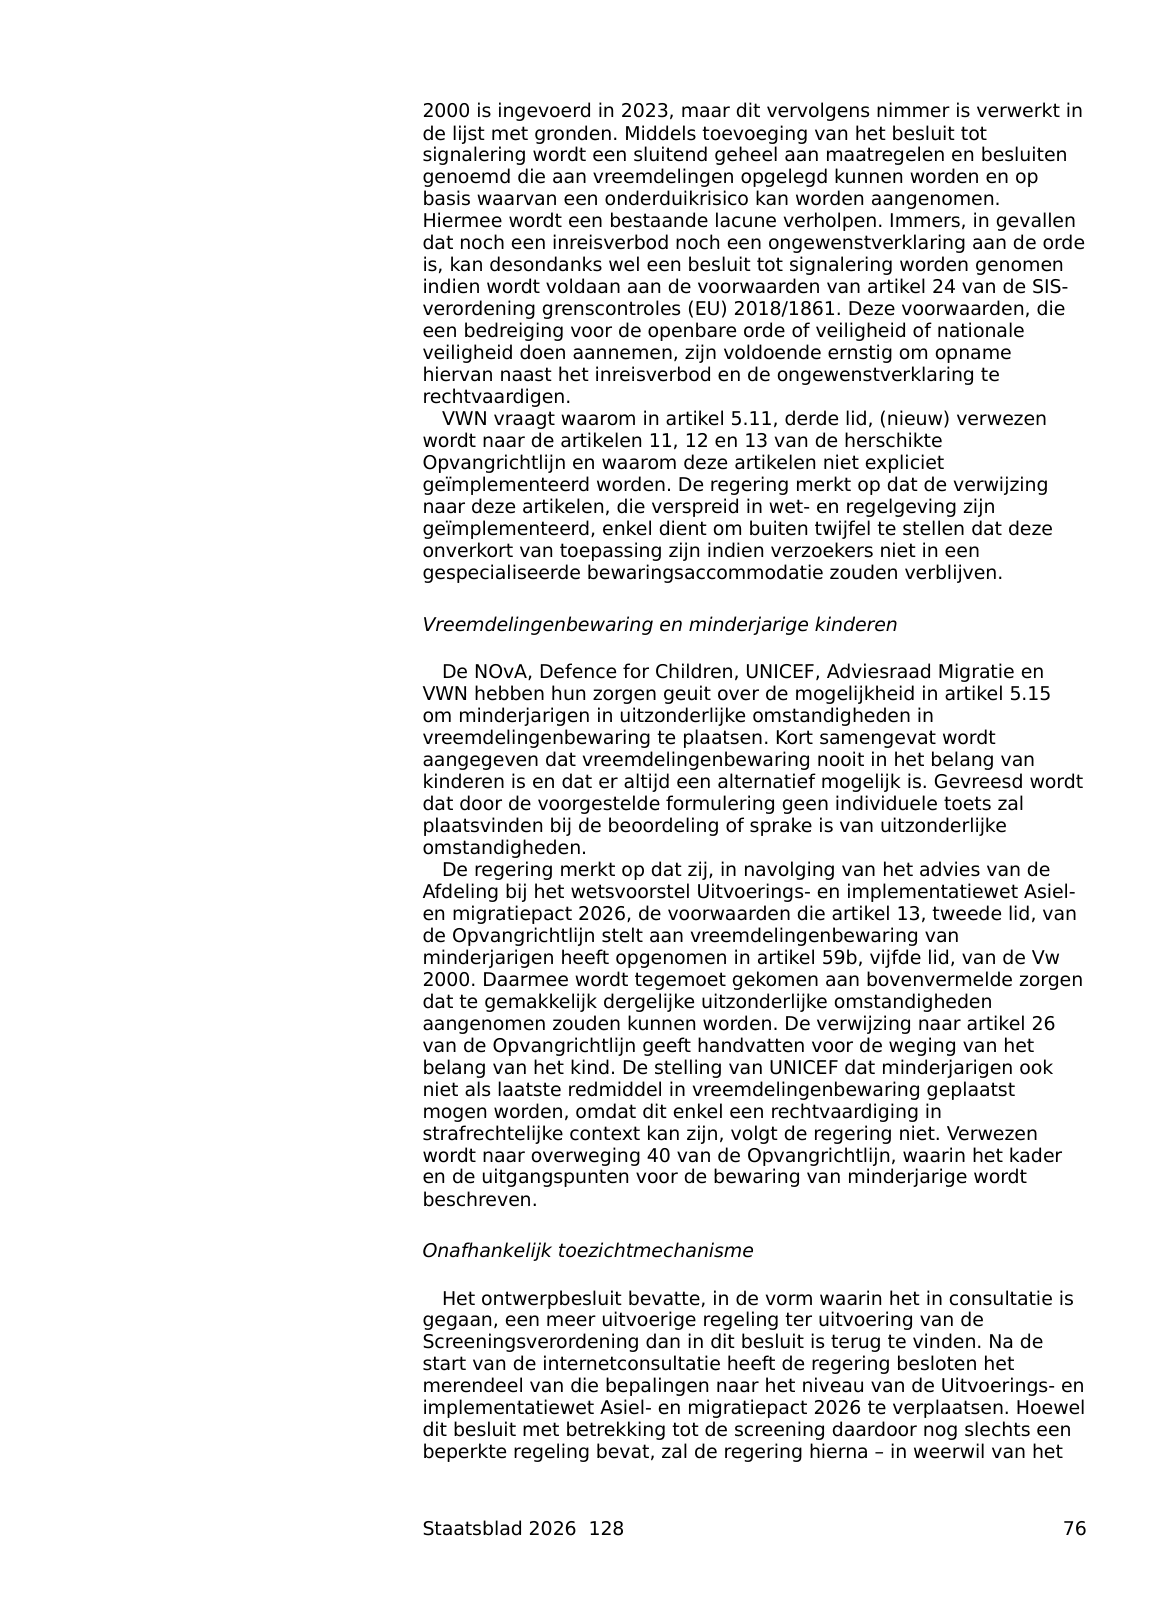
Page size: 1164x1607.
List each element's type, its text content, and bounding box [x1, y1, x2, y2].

text Het ontwerpbesluit bevatte, in de vorm waarin het in consultatie is gegaan, een meer uitvoerige regeling ter uitvoering van de Screeningsverordening dan in dit besluit is terug te vinden. Na de start van de internetconsultatie heeft de regering besloten het merendeel van die bepalingen naar het niveau van de Uitvoerings- en implementatiewet Asiel- en migratiepact 2026 te verplaatsen. Hoewel dit besluit met betrekking tot de screening daardoor nog slechts een beperkte regeling bevat, zal de regering hierna – in weerwil van het [422, 1287, 1087, 1463]
text VWN vraagt waarom in artikel 5.11, derde lid, (nieuw) verwezen wordt naar de artikelen 11, 12 en 13 van de herschikte Opvangrichtlijn en waarom deze artikelen niet expliciet geïmplementeerd worden. De regering merkt op dat de verwijzing naar deze artikelen, die verspreid in wet- en regelgeving zijn geïmplementeerd, enkel dient om buiten twijfel te stellen dat deze onverkort van toepassing zijn indien verzoekers niet in een gespecialiseerde bewaringsaccommodatie zouden verblijven. [422, 408, 1087, 584]
subtitle Onafhankelijk toezichtmechanisme [422, 1240, 1087, 1262]
text De regering merkt op dat zij, in navolging van het advies van de Afdeling bij het wetsvoorstel Uitvoerings- en implementatiewet Asiel- en migratiepact 2026, de voorwaarden die artikel 13, tweede lid, van de Opvangrichtlijn stelt aan vreemdelingenbewaring van minderjarigen heeft opgenomen in artikel 59b, vijfde lid, van de Vw 2000. Daarmee wordt tegemoet gekomen aan bovenvermelde zorgen dat te gemakkelijk dergelijke uitzonderlijke omstandigheden aangenomen zouden kunnen worden. De verwijzing naar artikel 26 van de Opvangrichtlijn geeft handvatten voor de weging van het belang van het kind. De stelling van UNICEF dat minderjarigen ook niet als laatste redmiddel in vreemdelingenbewaring geplaatst mogen worden, omdat dit enkel een rechtvaardiging in strafrechtelijke context kan zijn, volgt de regering niet. Verwezen wordt naar overweging 40 van de Opvangrichtlijn, waarin het kader en de uitgangspunten voor de bewaring van minderjarige wordt beschreven. [422, 859, 1087, 1210]
subtitle Vreemdelingenbewaring en minderjarige kinderen [422, 614, 1087, 636]
text De NOvA, Defence for Children, UNICEF, Adviesraad Migratie en VWN hebben hun zorgen geuit over de mogelijkheid in artikel 5.15 om minderjarigen in uitzonderlijke omstandigheden in vreemdelingenbewaring te plaatsen. Kort samengevat wordt aangegeven dat vreemdelingenbewaring nooit in het belang van kinderen is en dat er altijd een alternatief mogelijk is. Gevreesd wordt dat door de voorgestelde formulering geen individuele toets zal plaatsvinden bij de beoordeling of sprake is van uitzonderlijke omstandigheden. [422, 661, 1087, 859]
text 2000 is ingevoerd in 2023, maar dit vervolgens nimmer is verwerkt in de lijst met gronden. Middels toevoeging van het besluit tot signalering wordt een sluitend geheel aan maatregelen en besluiten genoemd die aan vreemdelingen opgelegd kunnen worden en op basis waarvan een onderduikrisico kan worden aangenomen. Hiermee wordt een bestaande lacune verholpen. Immers, in gevallen dat noch een inreisverbod noch een ongewenstverklaring aan de orde is, kan desondanks wel een besluit tot signalering worden genomen indien wordt voldaan aan de voorwaarden van artikel 24 van de SIS-verordening grenscontroles (EU) 2018/1861. Deze voorwaarden, die een bedreiging voor de openbare orde of veiligheid of nationale veiligheid doen aannemen, zijn voldoende ernstig om opname hiervan naast het inreisverbod en de ongewenstverklaring te rechtvaardigen. [422, 100, 1087, 408]
